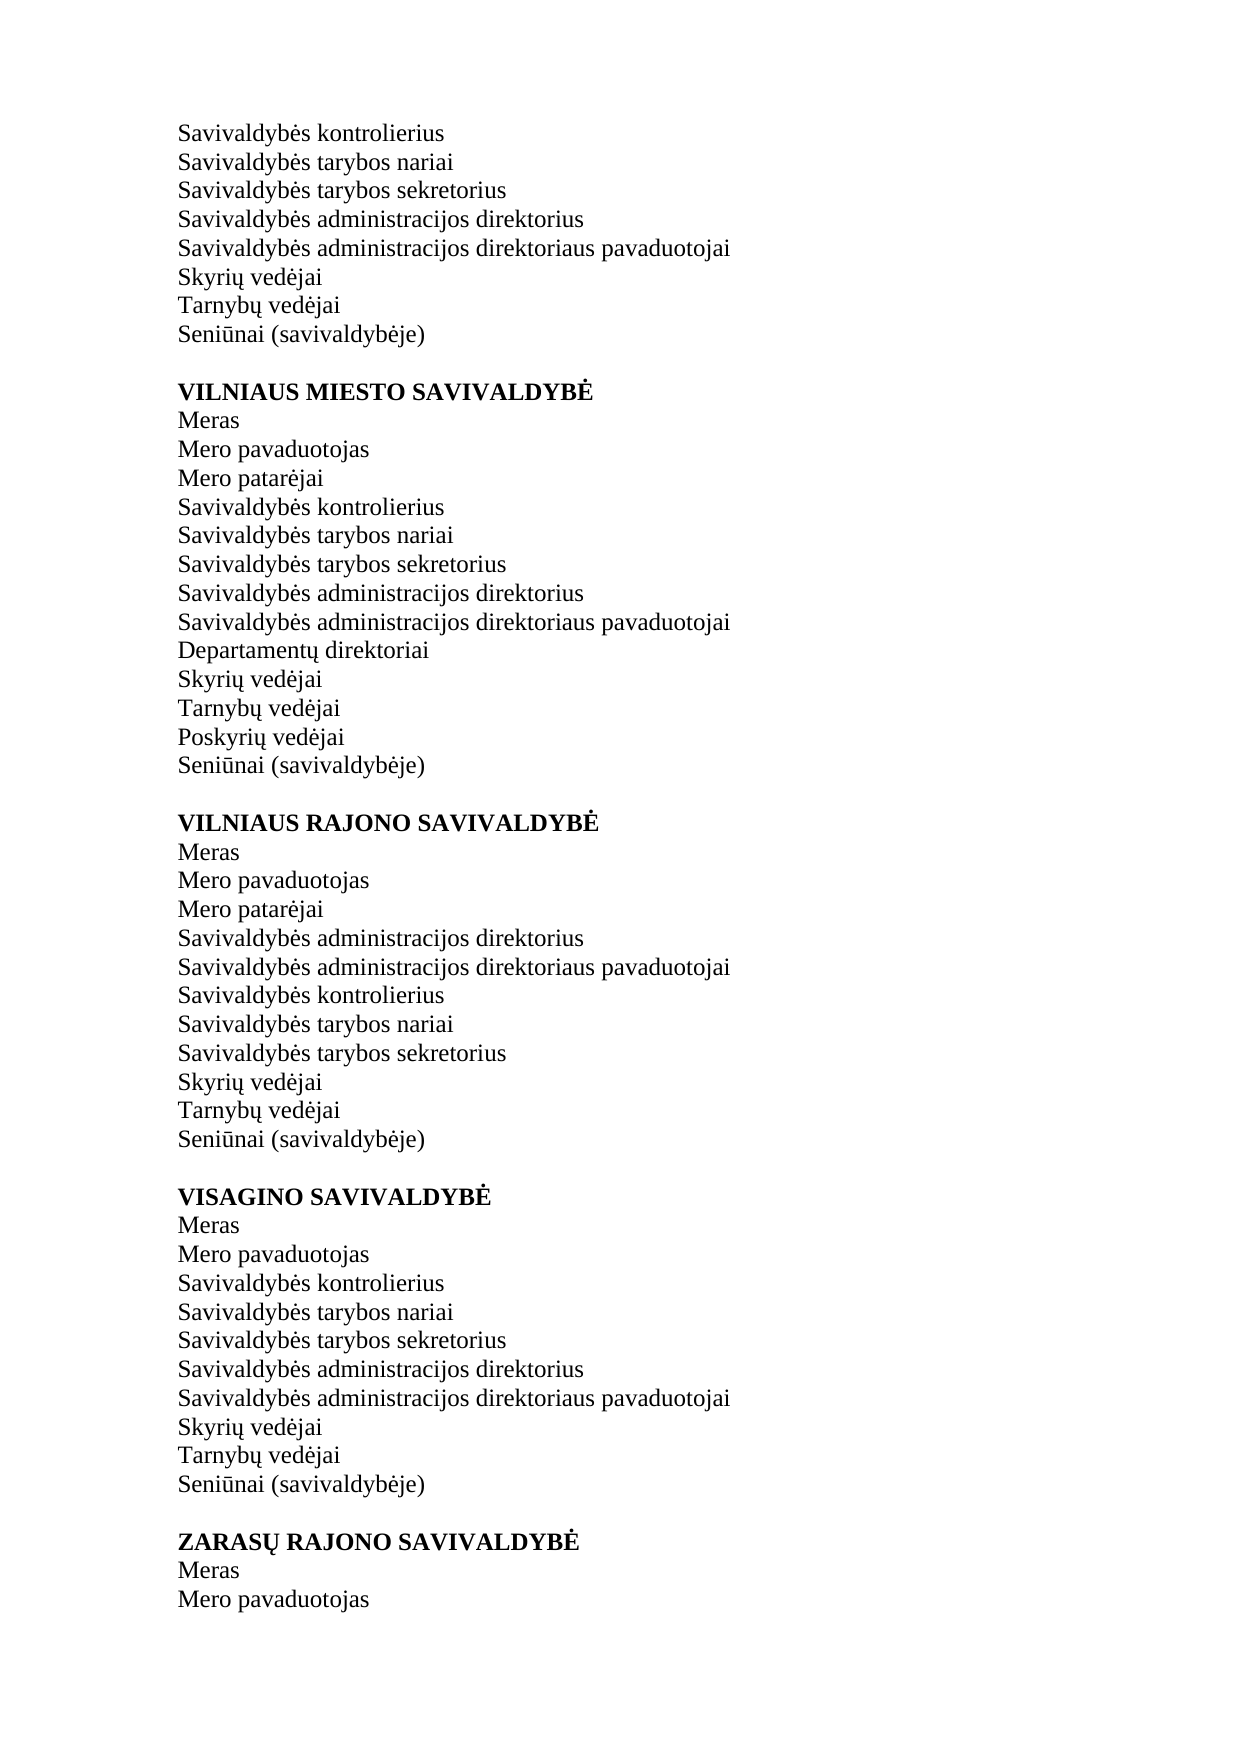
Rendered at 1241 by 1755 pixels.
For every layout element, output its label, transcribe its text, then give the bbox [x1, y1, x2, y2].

text Savivaldybės administracijos direktoriaus pavaduotojai [177, 607, 1122, 636]
text Tarnybų vedėjai [177, 291, 1122, 319]
text Savivaldybės administracijos direktorius [177, 1354, 1122, 1383]
text Skyrių vedėjai [177, 664, 1122, 693]
text Savivaldybės kontrolierius [177, 118, 1122, 147]
text Poskyrių vedėjai [177, 722, 1122, 751]
text Mero pavaduotojas [177, 434, 1122, 463]
text Seniūnai (savivaldybėje) [177, 1124, 1122, 1153]
text Skyrių vedėjai [177, 1067, 1122, 1096]
text Savivaldybės tarybos nariai [177, 1009, 1122, 1038]
text Mero pavaduotojas [177, 1239, 1122, 1268]
text Savivaldybės tarybos nariai [177, 1297, 1122, 1326]
text Mero pavaduotojas [177, 866, 1122, 894]
text Tarnybų vedėjai [177, 1441, 1122, 1469]
text Mero patarėjai [177, 463, 1122, 492]
text Meras [177, 1556, 1122, 1584]
text Seniūnai (savivaldybėje) [177, 751, 1122, 779]
text Savivaldybės tarybos sekretorius [177, 1038, 1122, 1067]
text Savivaldybės administracijos direktoriaus pavaduotojai [177, 952, 1122, 981]
text Seniūnai (savivaldybėje) [177, 319, 1122, 348]
text Savivaldybės kontrolierius [177, 1268, 1122, 1297]
text Savivaldybės tarybos nariai [177, 147, 1122, 176]
text Mero patarėjai [177, 894, 1122, 923]
text Savivaldybės administracijos direktorius [177, 578, 1122, 607]
text Tarnybų vedėjai [177, 693, 1122, 722]
text VILNIAUS RAJONO SAVIVALDYBĖ [177, 808, 1122, 837]
text Skyrių vedėjai [177, 1412, 1122, 1441]
text Meras [177, 837, 1122, 866]
text Savivaldybės tarybos sekretorius [177, 176, 1122, 204]
text VISAGINO SAVIVALDYBĖ [177, 1182, 1122, 1211]
text Savivaldybės administracijos direktoriaus pavaduotojai [177, 233, 1122, 262]
text Savivaldybės administracijos direktorius [177, 204, 1122, 233]
text Mero pavaduotojas [177, 1584, 1122, 1613]
text VILNIAUS MIESTO SAVIVALDYBĖ [177, 377, 1122, 406]
text Savivaldybės tarybos sekretorius [177, 1326, 1122, 1354]
text Tarnybų vedėjai [177, 1096, 1122, 1124]
text Departamentų direktoriai [177, 636, 1122, 664]
text Meras [177, 1211, 1122, 1239]
text Meras [177, 406, 1122, 434]
text Savivaldybės administracijos direktorius [177, 923, 1122, 952]
text ZARASŲ RAJONO SAVIVALDYBĖ [177, 1527, 1122, 1556]
text Savivaldybės kontrolierius [177, 981, 1122, 1009]
text Seniūnai (savivaldybėje) [177, 1469, 1122, 1498]
text Savivaldybės tarybos sekretorius [177, 549, 1122, 578]
text Savivaldybės administracijos direktoriaus pavaduotojai [177, 1383, 1122, 1412]
text Skyrių vedėjai [177, 262, 1122, 291]
text Savivaldybės tarybos nariai [177, 521, 1122, 549]
text Savivaldybės kontrolierius [177, 492, 1122, 521]
